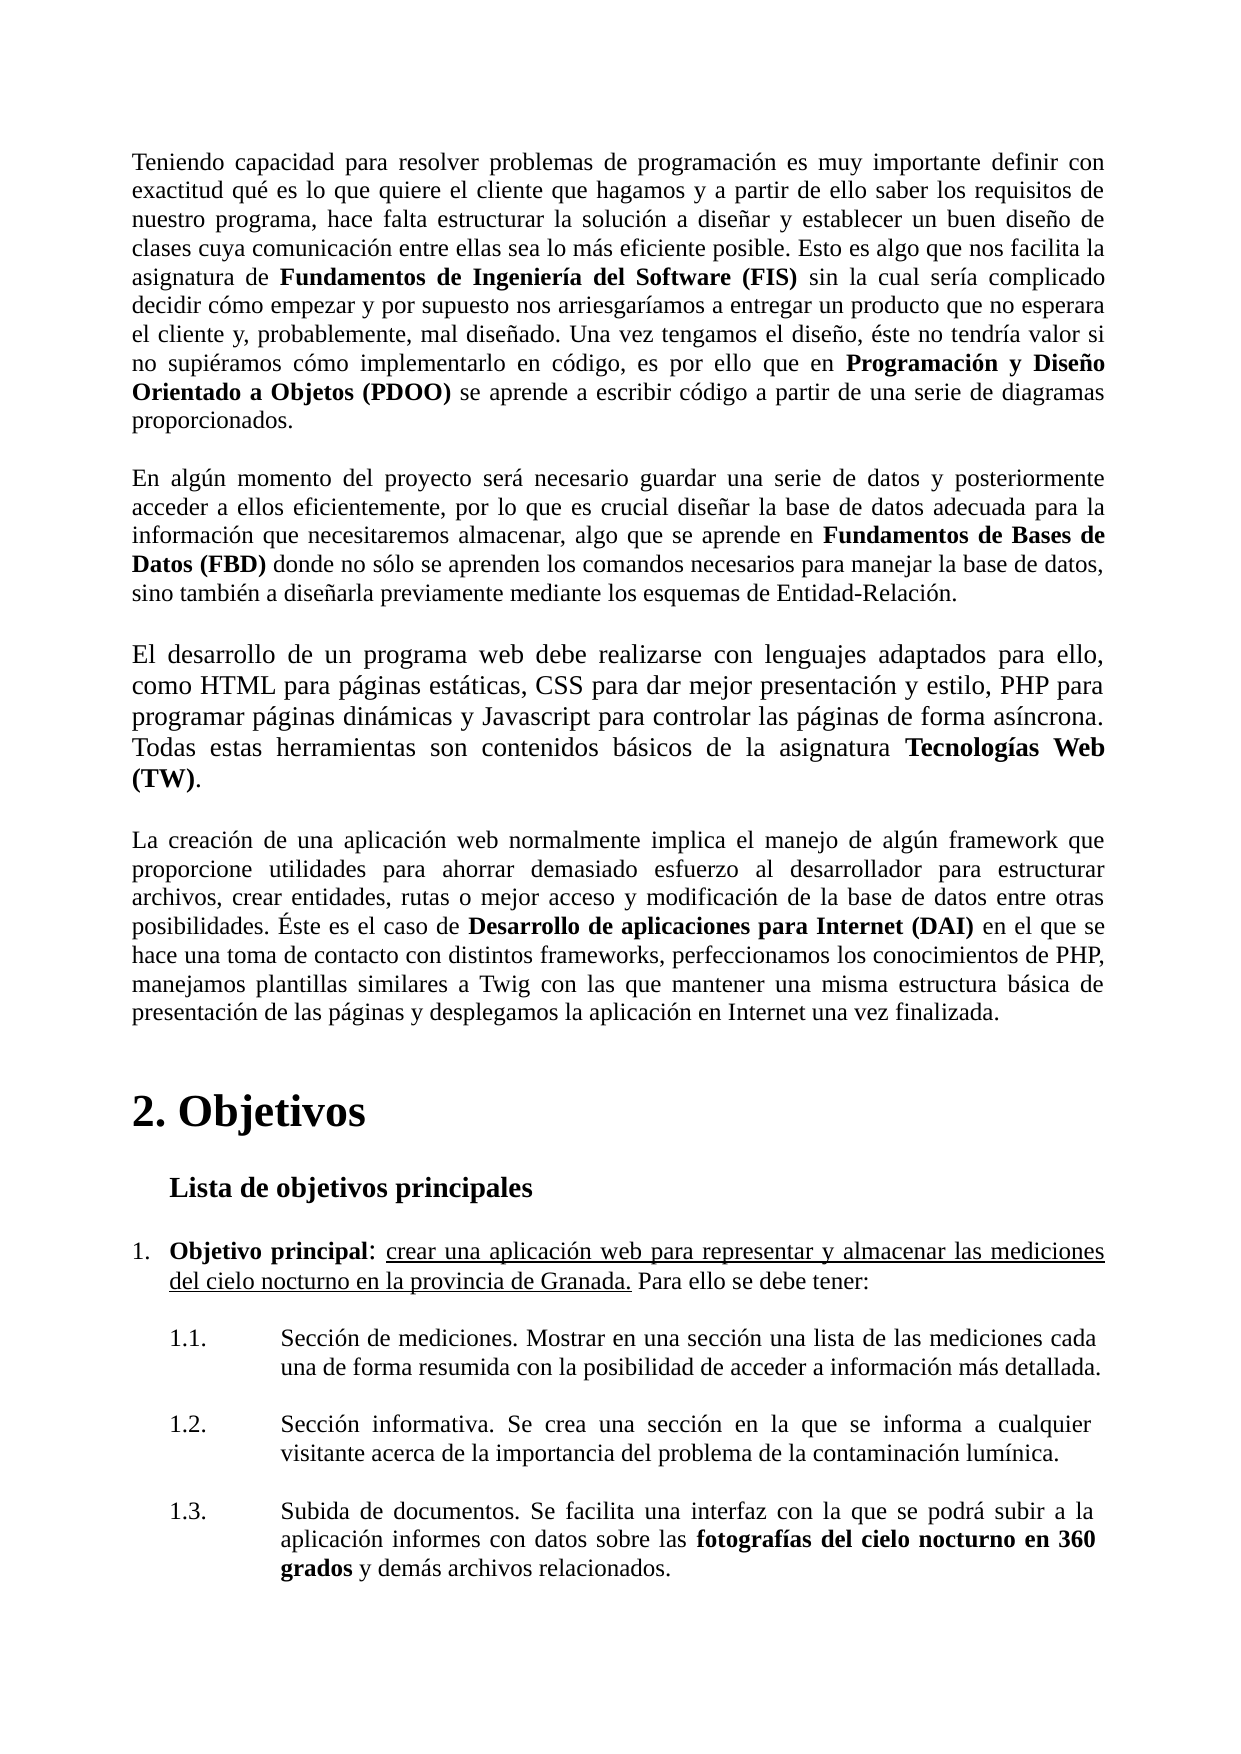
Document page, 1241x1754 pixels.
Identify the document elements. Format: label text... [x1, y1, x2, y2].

text El desarrollo de un programa web debe realizarse con lenguajes adaptados para ello, como HTML para páginas estáticas, CSS para dar mejor presentación y estilo, PHP para programar páginas dinámicas y Javascript para controlar las páginas de forma asíncrona. Todas estas herramientas son contenidos básicos de la asignatura Tecnologías Web (TW). [132, 638, 1106, 794]
text La creación de una aplicación web normalmente implica el manejo de algún framework que proporcione utilidades para ahorrar demasiado esfuerzo al desarrollador para estructurar archivos, crear entidades, rutas o mejor acceso y modificación de la base de datos entre otras posibilidades. Éste es el caso de Desarrollo de aplicaciones para Internet (DAI) en el que se hace una toma de contacto con distintos frameworks, perfeccionamos los conocimientos de PHP, manejamos plantillas similares a Twig con las que mantener una misma estructura básica de presentación de las páginas y desplegamos la aplicación en Internet una vez finalizada. [132, 825, 1106, 1026]
list Objetivo principal: crear una aplicación web para representar y almacenar las mediciones del cielo nocturno en la provincia de Granada. Para ello se debe tener: [132, 1232, 1106, 1294]
text En algún momento del proyecto será necesario guardar una serie de datos y posteriormente acceder a ellos eficientemente, por lo que es crucial diseñar la base de datos adecuada para la información que necesitaremos almacenar, algo que se aprende en Fundamentos de Bases de Datos (FBD) donde no sólo se aprenden los comandos necesarios para manejar la base de datos, sino también a diseñarla previamente mediante los esquemas de Entidad-Relación. [132, 463, 1106, 607]
text Teniendo capacidad para resolver problemas de programación es muy importante definir con exactitud qué es lo que quiere el cliente que hagamos y a partir de ello saber los requisitos de nuestro programa, hace falta estructurar la solución a diseñar y establecer un buen diseño de clases cuya comunicación entre ellas sea lo más eficiente posible. Esto es algo que nos facilita la asignatura de Fundamentos de Ingeniería del Software (FIS) sin la cual sería complicado decidir cómo empezar y por supuesto nos arriesgaríamos a entregar un producto que no esperara el cliente y, probablemente, mal diseñado. Una vez tengamos el diseño, éste no tendría valor si no supiéramos cómo implementarlo en código, es por ello que en Programación y Diseño Orientado a Objetos (PDOO) se aprende a escribir código a partir de una serie de diagramas proporcionados. [132, 147, 1106, 434]
list Subida de documentos. Se facilita una interfaz con la que se podrá subir a la aplicación informes con datos sobre las fotografías del cielo nocturno en 360 grados y demás archivos relacionados. [169, 1496, 1106, 1582]
list Sección de mediciones. Mostrar en una sección una lista de las mediciones cada una de forma resumida con la posibilidad de acceder a información más detallada. [169, 1323, 1106, 1381]
list Sección informativa. Se crea una sección en la que se informa a cualquier visitante acerca de la importancia del problema de la contaminación lumínica. [169, 1409, 1106, 1467]
text 2. Objetivos [132, 1084, 1106, 1136]
list Lista de objetivos principales [132, 1170, 1106, 1203]
